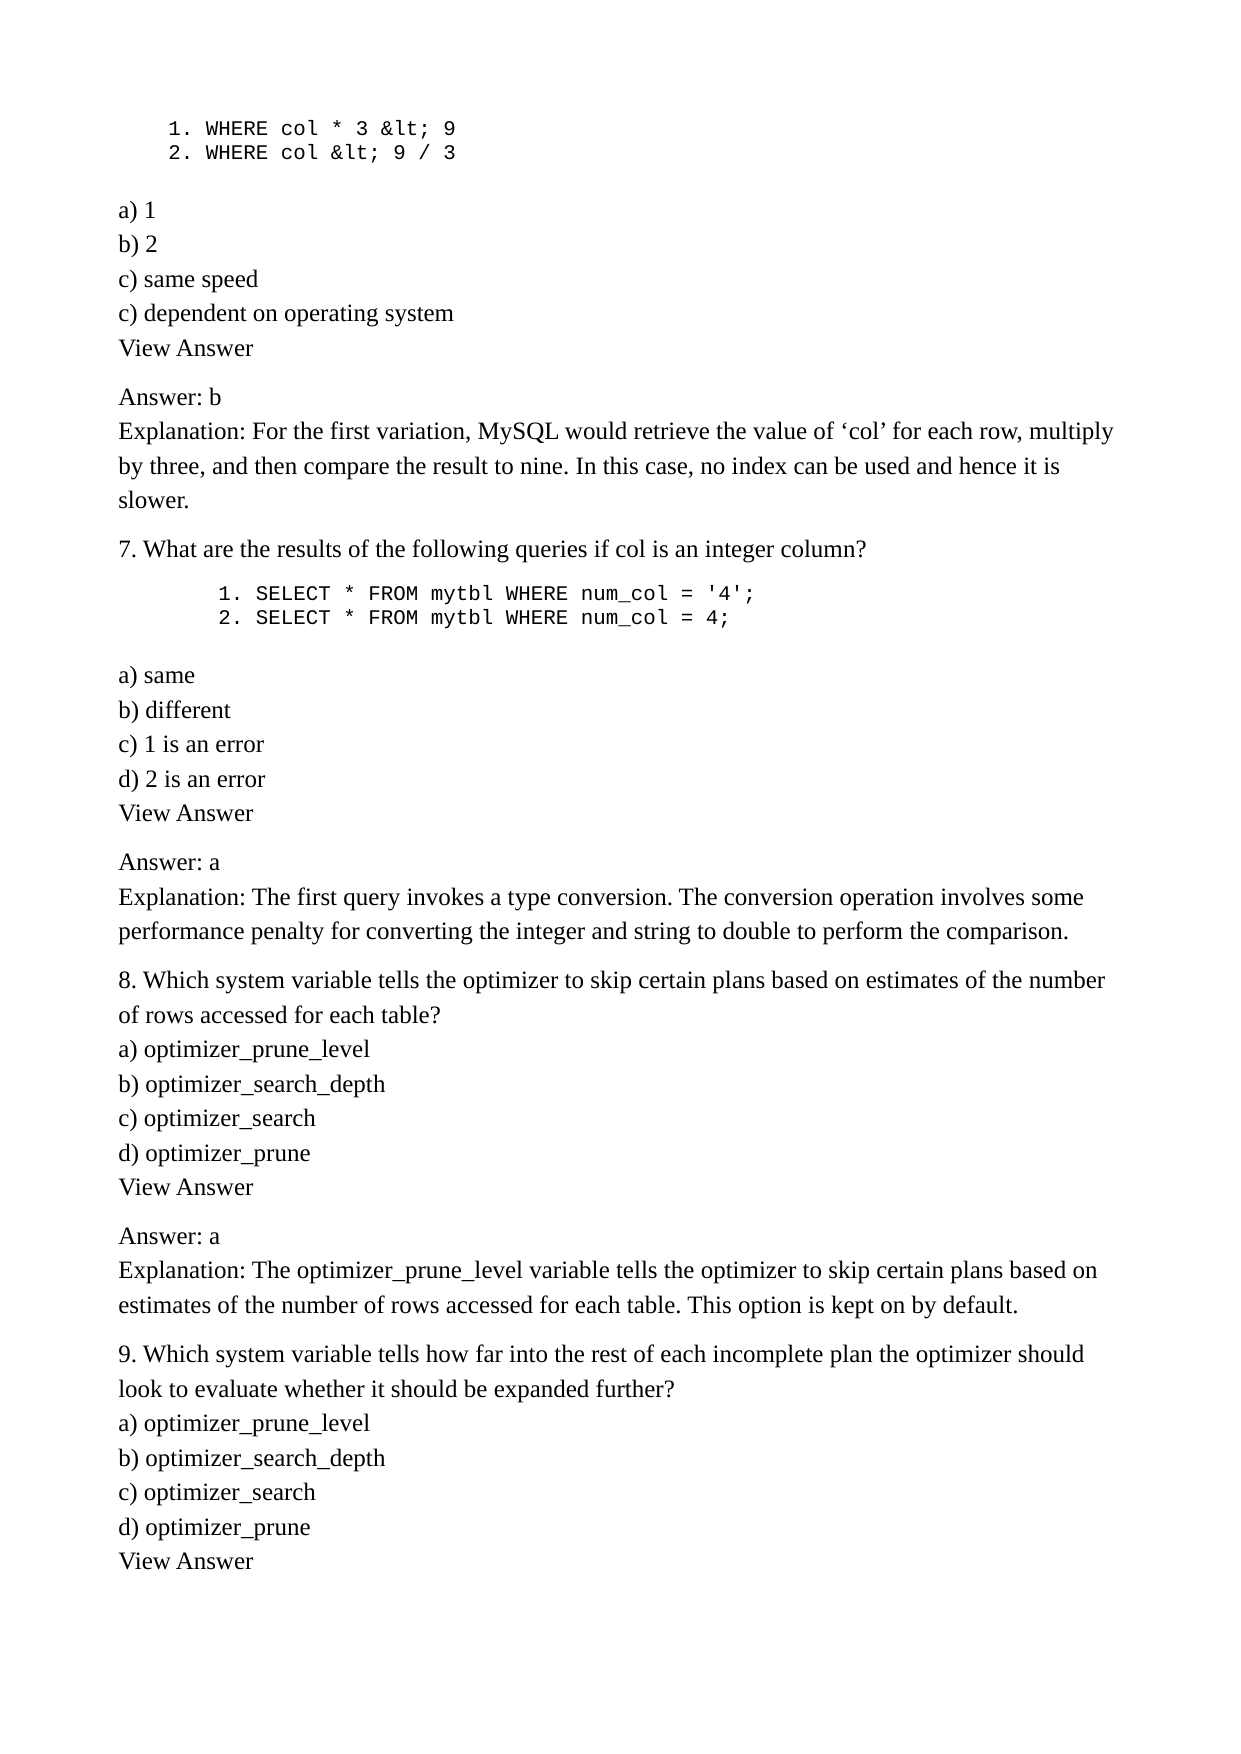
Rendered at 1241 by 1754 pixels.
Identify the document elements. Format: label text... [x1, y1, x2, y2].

text 1. WHERE col * 3 &lt; 9 [118, 118, 1122, 142]
text 2. SELECT * FROM mytbl WHERE num_col = 4; [118, 607, 1122, 631]
text 9. Which system variable tells how far into the rest of each incomplete plan the optimizer should look to evaluate whether it should be expanded further? a) optimizer_prune_level b) optimizer_search_depth c) optimizer_search d) optimizer_prune View Answer [118, 1339, 1122, 1575]
text Answer: b Explanation: For the first variation, MySQL would retrieve the value of ‘col’ for each row, multiply by three, and then compare the result to nine. In this case, no index can be used and hence it is slower. [118, 382, 1122, 514]
text Answer: a Explanation: The optimizer_prune_level variable tells the optimizer to skip certain plans based on estimates of the number of rows accessed for each table. This option is kept on by default. [118, 1221, 1122, 1319]
text a) same b) different c) 1 is an error d) 2 is an error View Answer [118, 660, 1122, 827]
text a) 1 b) 2 c) same speed c) dependent on operating system View Answer [118, 195, 1122, 362]
text 1. SELECT * FROM mytbl WHERE num_col = '4'; [118, 583, 1122, 607]
text 8. Which system variable tells the optimizer to skip certain plans based on estimates of the number of rows accessed for each table? a) optimizer_prune_level b) optimizer_search_depth c) optimizer_search d) optimizer_prune View Answer [118, 965, 1122, 1201]
text 7. What are the results of the following queries if col is an integer column? [118, 534, 1122, 563]
text Answer: a Explanation: The first query invokes a type conversion. The conversion operation involves some performance penalty for converting the integer and string to double to perform the comparison. [118, 847, 1122, 945]
text 2. WHERE col &lt; 9 / 3 [118, 142, 1122, 165]
